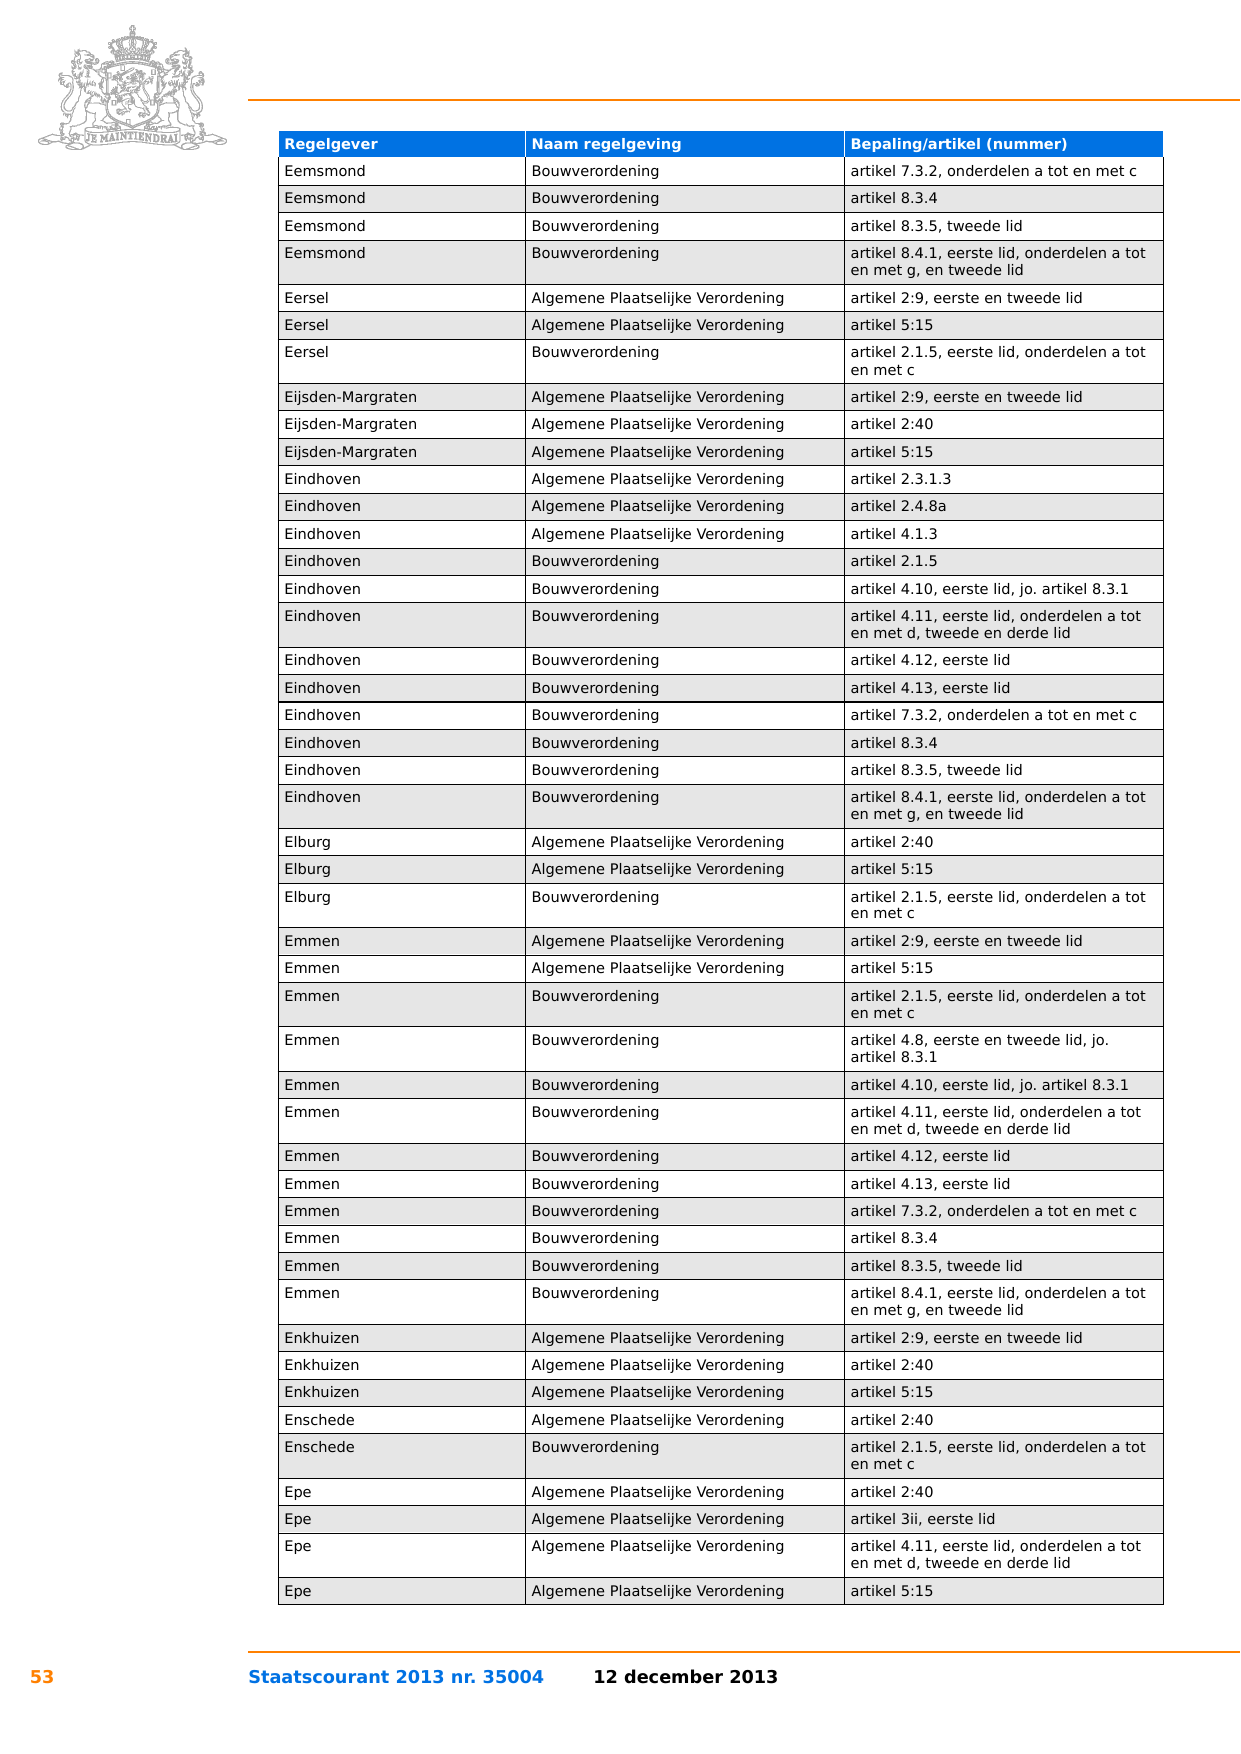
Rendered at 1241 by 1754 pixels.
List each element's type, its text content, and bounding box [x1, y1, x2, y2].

table_cell Emmen [279, 1027, 525, 1071]
table_cell Bouwverordening [526, 1280, 844, 1324]
table_cell artikel 2:9, eerste en tweede lid [845, 384, 1163, 410]
table_cell artikel 8.4.1, eerste lid, onderdelen a tot en met g, en tweede lid [845, 241, 1163, 284]
table_cell Emmen [279, 1099, 525, 1142]
table_cell Enkhuizen [279, 1325, 525, 1351]
table_cell artikel 4.1.3 [845, 521, 1163, 547]
table_cell artikel 2:40 [845, 1407, 1163, 1433]
table_cell Algemene Plaatselijke Verordening [526, 956, 844, 982]
table_cell Bouwverordening [526, 648, 844, 674]
table_cell Bouwverordening [526, 1144, 844, 1170]
table_cell Algemene Plaatselijke Verordening [526, 466, 844, 493]
table_cell artikel 2:9, eerste en tweede lid [845, 1325, 1163, 1351]
table_cell Eindhoven [279, 466, 525, 493]
table_cell Algemene Plaatselijke Verordening [526, 1479, 844, 1505]
table_cell Eijsden-Margraten [279, 439, 525, 465]
table_cell Algemene Plaatselijke Verordening [526, 1380, 844, 1406]
table_cell artikel 2:9, eerste en tweede lid [845, 928, 1163, 954]
table_cell Algemene Plaatselijke Verordening [526, 1506, 844, 1532]
table_cell artikel 5:15 [845, 956, 1163, 982]
table_cell Eindhoven [279, 521, 525, 547]
table_cell Enschede [279, 1407, 525, 1433]
table_cell artikel 4.11, eerste lid, onderdelen a tot en met d, tweede en derde lid [845, 1099, 1163, 1142]
table_cell Enschede [279, 1434, 525, 1478]
table_cell artikel 4.10, eerste lid, jo. artikel 8.3.1 [845, 576, 1163, 602]
table_cell artikel 2:40 [845, 829, 1163, 855]
table_cell Algemene Plaatselijke Verordening [526, 285, 844, 311]
table_cell Eemsmond [279, 186, 525, 212]
table_cell artikel 8.3.4 [845, 1226, 1163, 1252]
table_cell Elburg [279, 856, 525, 883]
table_header Regelgever [279, 131, 525, 157]
table_cell Bouwverordening [526, 1027, 844, 1071]
table_cell artikel 4.13, eerste lid [845, 675, 1163, 701]
table_cell artikel 7.3.2, onderdelen a tot en met c [845, 1198, 1163, 1224]
table_cell Bouwverordening [526, 884, 844, 927]
table_cell Bouwverordening [526, 730, 844, 756]
table_cell Eemsmond [279, 158, 525, 185]
table_cell Bouwverordening [526, 576, 844, 602]
table_cell artikel 2.4.8a [845, 494, 1163, 520]
table_cell artikel 2:40 [845, 1479, 1163, 1505]
table_cell Bouwverordening [526, 703, 844, 729]
table_cell Bouwverordening [526, 1171, 844, 1197]
table_cell artikel 2.3.1.3 [845, 466, 1163, 493]
table_cell Emmen [279, 1280, 525, 1324]
table_cell Eemsmond [279, 241, 525, 284]
table_cell Enkhuizen [279, 1352, 525, 1378]
table_cell artikel 8.3.4 [845, 730, 1163, 756]
table_cell artikel 2.1.5, eerste lid, onderdelen a tot en met c [845, 884, 1163, 927]
table_cell Eersel [279, 312, 525, 339]
table_cell Bouwverordening [526, 549, 844, 575]
table_cell Bouwverordening [526, 983, 844, 1026]
table_cell Algemene Plaatselijke Verordening [526, 411, 844, 438]
table_cell Bouwverordening [526, 1253, 844, 1279]
table_cell Epe [279, 1506, 525, 1532]
table_cell Bouwverordening [526, 1072, 844, 1098]
table_cell Algemene Plaatselijke Verordening [526, 856, 844, 883]
table_cell Bouwverordening [526, 186, 844, 212]
table_cell Eindhoven [279, 603, 525, 647]
table_cell artikel 2.1.5, eerste lid, onderdelen a tot en met c [845, 340, 1163, 383]
table_cell artikel 2.1.5 [845, 549, 1163, 575]
table_cell Emmen [279, 1171, 525, 1197]
table_cell Emmen [279, 1253, 525, 1279]
table_cell Emmen [279, 1226, 525, 1252]
table_cell Bouwverordening [526, 1099, 844, 1142]
table_cell Algemene Plaatselijke Verordening [526, 829, 844, 855]
table_cell Emmen [279, 983, 525, 1026]
table_cell Elburg [279, 829, 525, 855]
table_cell Bouwverordening [526, 675, 844, 701]
table_header Naam regelgeving [526, 131, 844, 157]
table_cell Eindhoven [279, 549, 525, 575]
table_cell Bouwverordening [526, 340, 844, 383]
table_cell Emmen [279, 928, 525, 954]
table_cell artikel 2:40 [845, 1352, 1163, 1378]
table_cell artikel 4.11, eerste lid, onderdelen a tot en met d, tweede en derde lid [845, 603, 1163, 647]
table_cell Algemene Plaatselijke Verordening [526, 521, 844, 547]
table_cell artikel 2.1.5, eerste lid, onderdelen a tot en met c [845, 1434, 1163, 1478]
table_cell Algemene Plaatselijke Verordening [526, 1534, 844, 1577]
table_cell artikel 7.3.2, onderdelen a tot en met c [845, 158, 1163, 185]
table_cell Eersel [279, 285, 525, 311]
table_cell Algemene Plaatselijke Verordening [526, 494, 844, 520]
table_cell artikel 8.3.5, tweede lid [845, 1253, 1163, 1279]
table_cell Elburg [279, 884, 525, 927]
table_cell artikel 8.3.5, tweede lid [845, 757, 1163, 783]
table_cell Epe [279, 1534, 525, 1577]
table_cell Algemene Plaatselijke Verordening [526, 1325, 844, 1351]
table_cell Bouwverordening [526, 757, 844, 783]
table_cell Algemene Plaatselijke Verordening [526, 1352, 844, 1378]
table_cell artikel 5:15 [845, 439, 1163, 465]
table_cell artikel 5:15 [845, 312, 1163, 339]
table_cell artikel 2:40 [845, 411, 1163, 438]
table_cell artikel 4.13, eerste lid [845, 1171, 1163, 1197]
table_cell artikel 4.10, eerste lid, jo. artikel 8.3.1 [845, 1072, 1163, 1098]
table_cell Eindhoven [279, 730, 525, 756]
table_cell Emmen [279, 1072, 525, 1098]
table_cell Algemene Plaatselijke Verordening [526, 384, 844, 410]
table_cell artikel 8.3.5, tweede lid [845, 213, 1163, 239]
table_cell artikel 2.1.5, eerste lid, onderdelen a tot en met c [845, 983, 1163, 1026]
table_cell Epe [279, 1578, 525, 1604]
table_cell Bouwverordening [526, 213, 844, 239]
table_cell artikel 7.3.2, onderdelen a tot en met c [845, 703, 1163, 729]
table_cell Eemsmond [279, 213, 525, 239]
table_cell Emmen [279, 1144, 525, 1170]
table_cell Eindhoven [279, 494, 525, 520]
table_cell Epe [279, 1479, 525, 1505]
table_cell artikel 5:15 [845, 1578, 1163, 1604]
table_header Bepaling/artikel (nummer) [845, 131, 1163, 157]
table_cell Eersel [279, 340, 525, 383]
table_cell artikel 8.4.1, eerste lid, onderdelen a tot en met g, en tweede lid [845, 1280, 1163, 1324]
table_cell Algemene Plaatselijke Verordening [526, 439, 844, 465]
table_cell artikel 4.11, eerste lid, onderdelen a tot en met d, tweede en derde lid [845, 1534, 1163, 1577]
table_cell Bouwverordening [526, 603, 844, 647]
table_cell Bouwverordening [526, 1226, 844, 1252]
table_cell Eindhoven [279, 576, 525, 602]
table_cell artikel 5:15 [845, 1380, 1163, 1406]
table_cell Eijsden-Margraten [279, 384, 525, 410]
table_cell artikel 8.4.1, eerste lid, onderdelen a tot en met g, en tweede lid [845, 785, 1163, 828]
table_cell Eindhoven [279, 757, 525, 783]
table_cell Algemene Plaatselijke Verordening [526, 928, 844, 954]
table_cell Algemene Plaatselijke Verordening [526, 1407, 844, 1433]
table_cell artikel 4.12, eerste lid [845, 1144, 1163, 1170]
table_cell Algemene Plaatselijke Verordening [526, 312, 844, 339]
table_cell Eindhoven [279, 703, 525, 729]
table_cell Emmen [279, 1198, 525, 1224]
table_cell Eindhoven [279, 648, 525, 674]
table_cell Emmen [279, 956, 525, 982]
table_cell Eijsden-Margraten [279, 411, 525, 438]
table_cell Bouwverordening [526, 1198, 844, 1224]
table_cell Bouwverordening [526, 158, 844, 185]
table_cell Eindhoven [279, 785, 525, 828]
picture [38, 25, 227, 150]
table_cell Enkhuizen [279, 1380, 525, 1406]
table_cell artikel 4.8, eerste en tweede lid, jo. artikel 8.3.1 [845, 1027, 1163, 1071]
table_cell Eindhoven [279, 675, 525, 701]
table_cell artikel 2:9, eerste en tweede lid [845, 285, 1163, 311]
table_cell artikel 4.12, eerste lid [845, 648, 1163, 674]
table_cell Bouwverordening [526, 785, 844, 828]
table_cell Bouwverordening [526, 1434, 844, 1478]
table_cell artikel 3ii, eerste lid [845, 1506, 1163, 1532]
table_cell artikel 8.3.4 [845, 186, 1163, 212]
table_cell Algemene Plaatselijke Verordening [526, 1578, 844, 1604]
table_cell artikel 5:15 [845, 856, 1163, 883]
table_cell Bouwverordening [526, 241, 844, 284]
